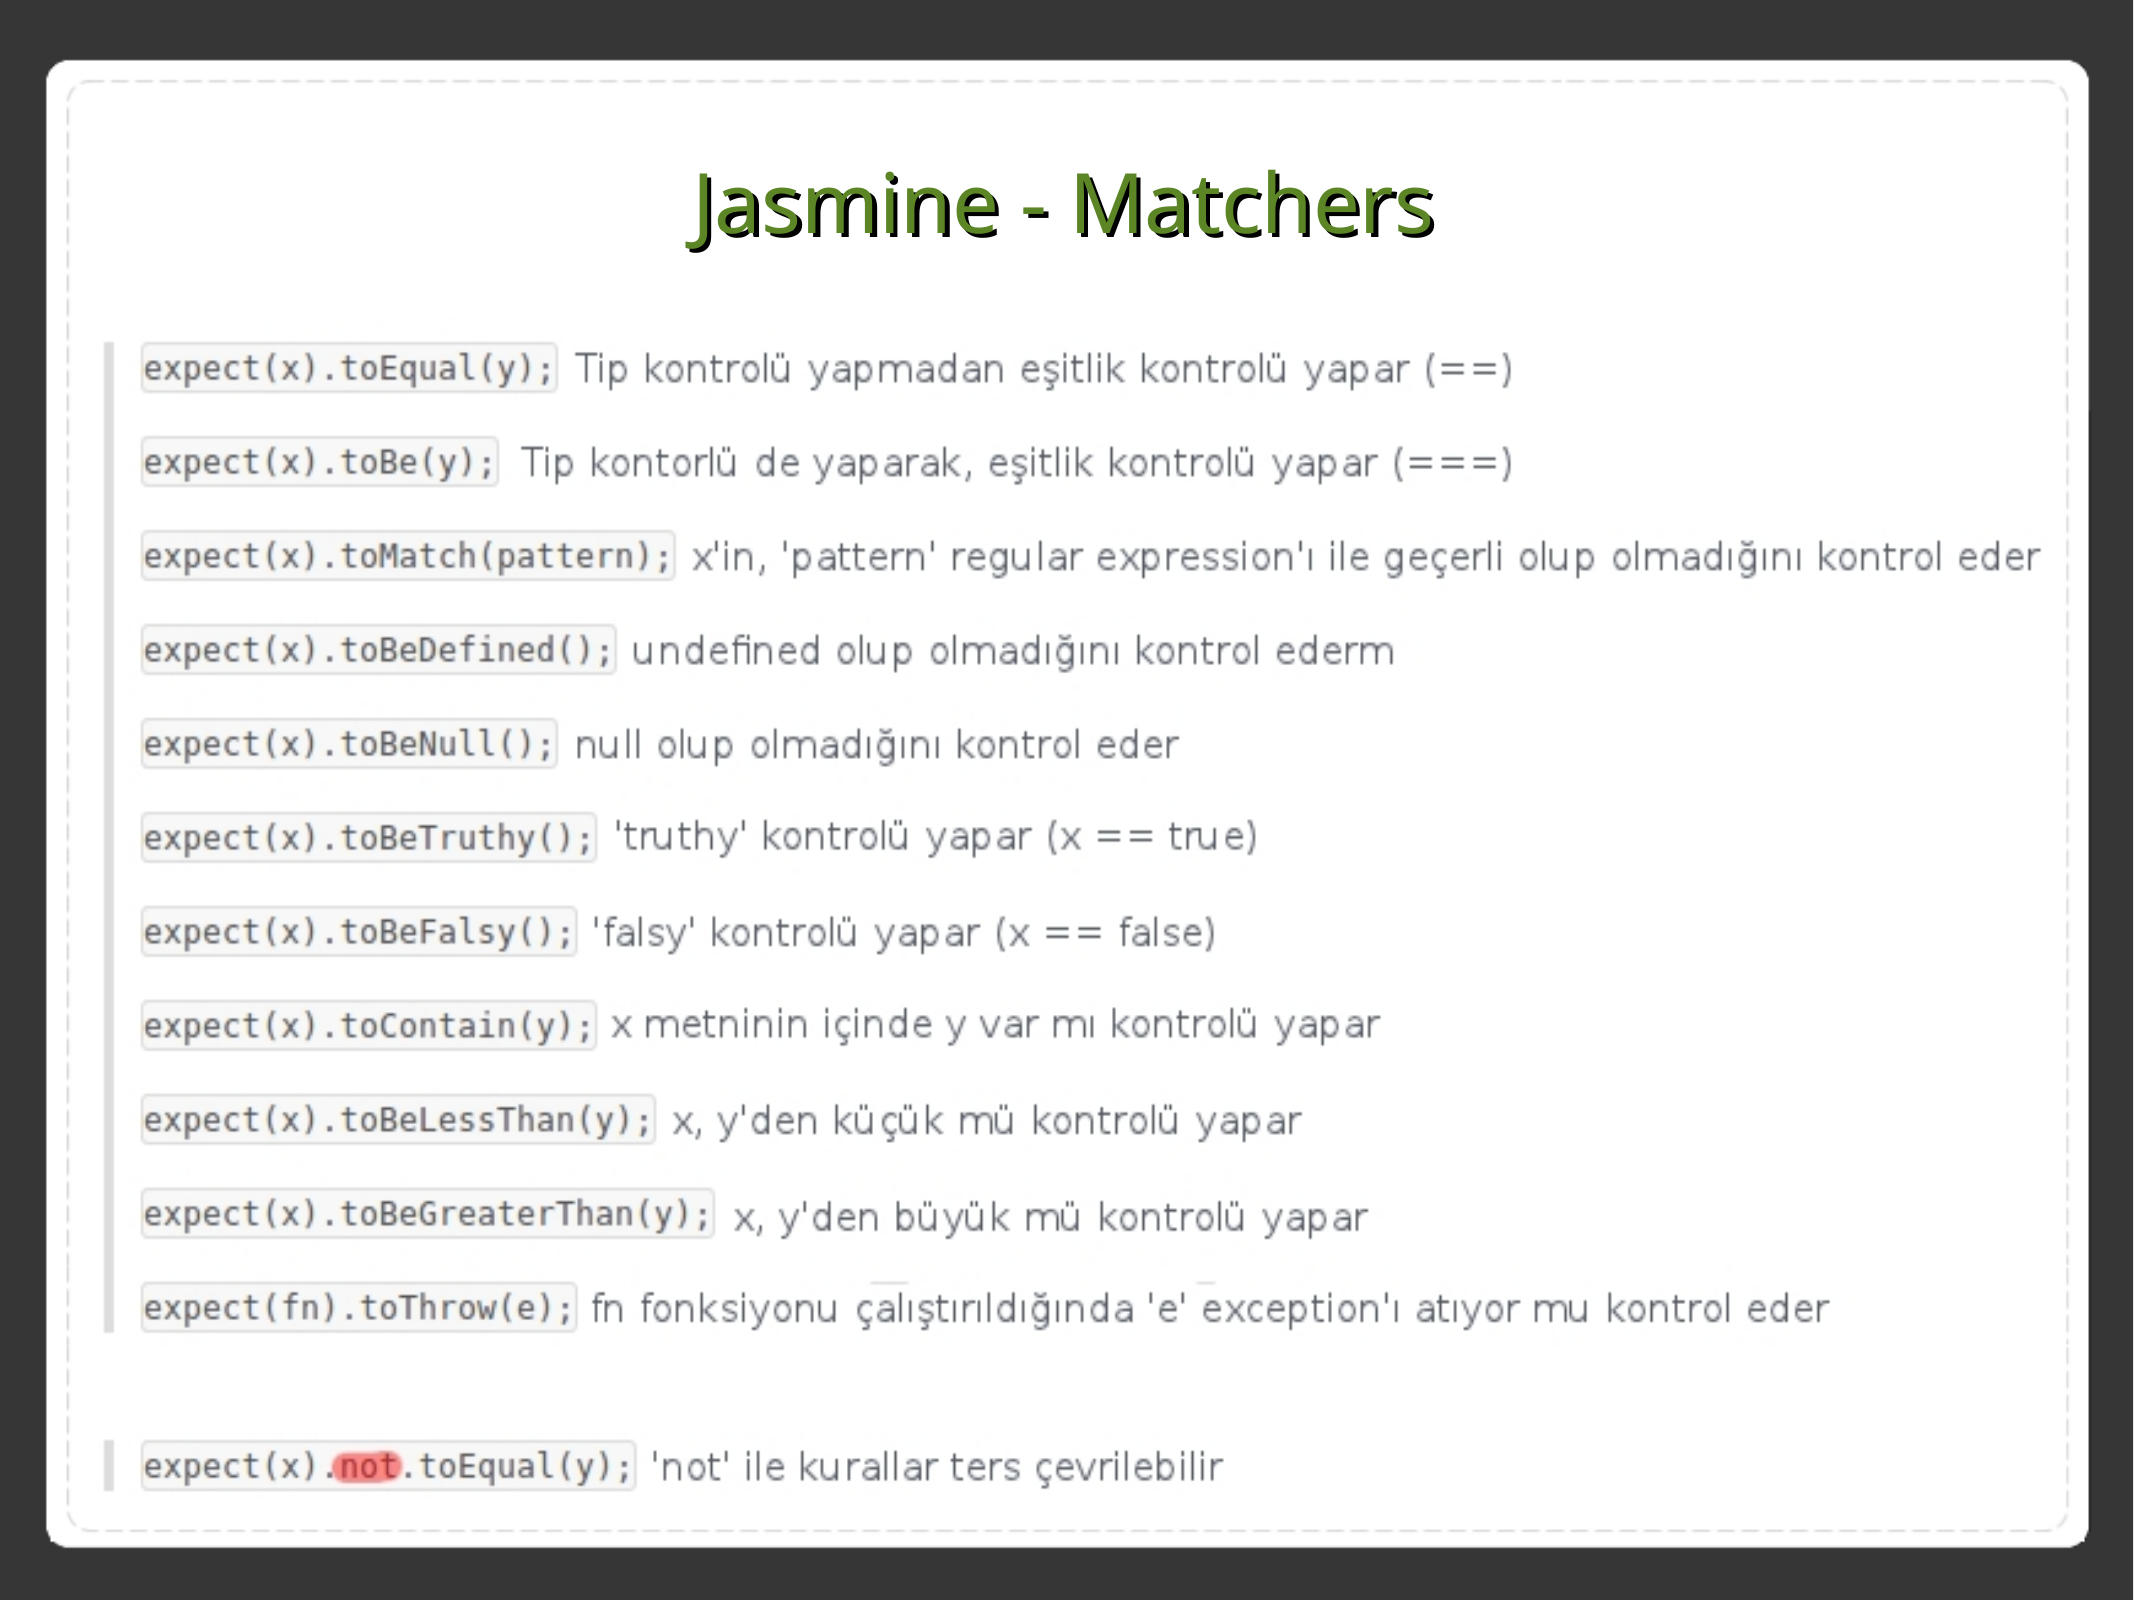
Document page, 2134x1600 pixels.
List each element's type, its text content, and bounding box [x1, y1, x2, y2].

picture [0, 0, 2134, 1600]
text_box Jasmine - Matchers [692, 150, 1436, 251]
